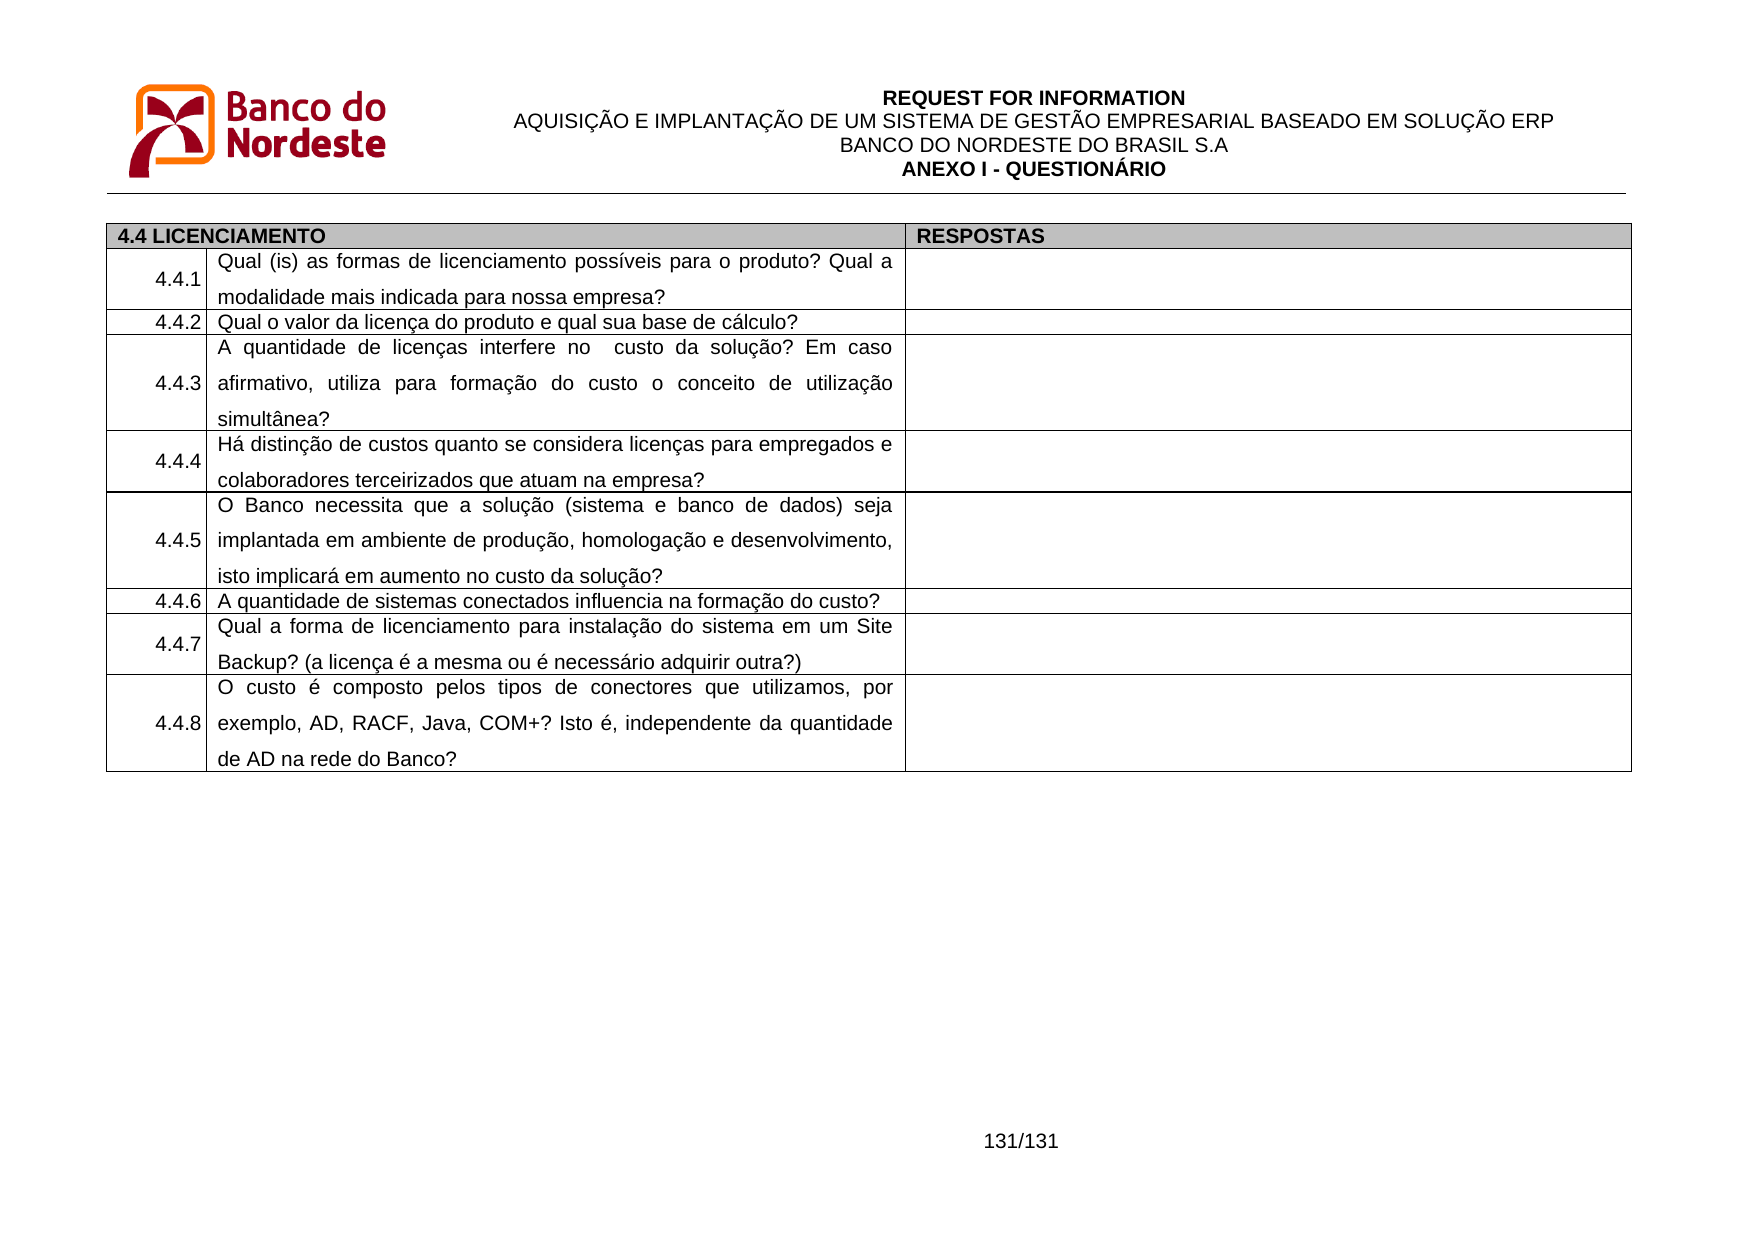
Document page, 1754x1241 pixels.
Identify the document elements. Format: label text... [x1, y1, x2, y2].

table_cell [107, 249, 206, 308]
table_cell 4.4 LICENCIAMENTO [107, 224, 905, 248]
table_cell [107, 493, 206, 588]
table_cell [906, 493, 1631, 588]
table_cell Qual (is) as formas de licenciamento possíveis para o produto? Qual a modalidade mais indicada para nossa empresa? [207, 249, 905, 308]
table_cell [107, 335, 206, 430]
table_cell [107, 431, 206, 491]
table_cell O custo é composto pelos tipos de conectores que utilizamos, por exemplo, AD, RACF, Java, COM+? Isto é, independente da quantidade de AD na rede do Banco? [207, 675, 905, 771]
table_cell [107, 614, 206, 674]
table_cell [107, 675, 206, 771]
table_cell [906, 675, 1631, 771]
table_cell Qual a forma de licenciamento para instalação do sistema em um Site Backup? (a licença é a mesma ou é necessário adquirir outra?) [207, 614, 905, 674]
table_cell [906, 335, 1631, 430]
table_cell A quantidade de sistemas conectados influencia na formação do custo? [207, 589, 905, 613]
table_cell A quantidade de licenças interfere no custo da solução? Em caso afirmativo, utiliza para formação do custo o conceito de utilização simultânea? [207, 335, 905, 430]
table_cell Qual o valor da licença do produto e qual sua base de cálculo? [207, 310, 905, 333]
table_cell [906, 249, 1631, 308]
table_cell [906, 431, 1631, 491]
table_cell Há distinção de custos quanto se considera licenças para empregados e colaboradores terceirizados que atuam na empresa? [207, 431, 905, 491]
table_cell [906, 589, 1631, 613]
table_cell [906, 614, 1631, 674]
table_cell RESPOSTAS [906, 224, 1631, 248]
table_cell [107, 310, 206, 333]
table_cell [107, 589, 206, 613]
table_cell O Banco necessita que a solução (sistema e banco de dados) seja implantada em ambiente de produção, homologação e desenvolvimento, isto implicará em aumento no custo da solução? [207, 493, 905, 588]
table_cell [906, 310, 1631, 333]
